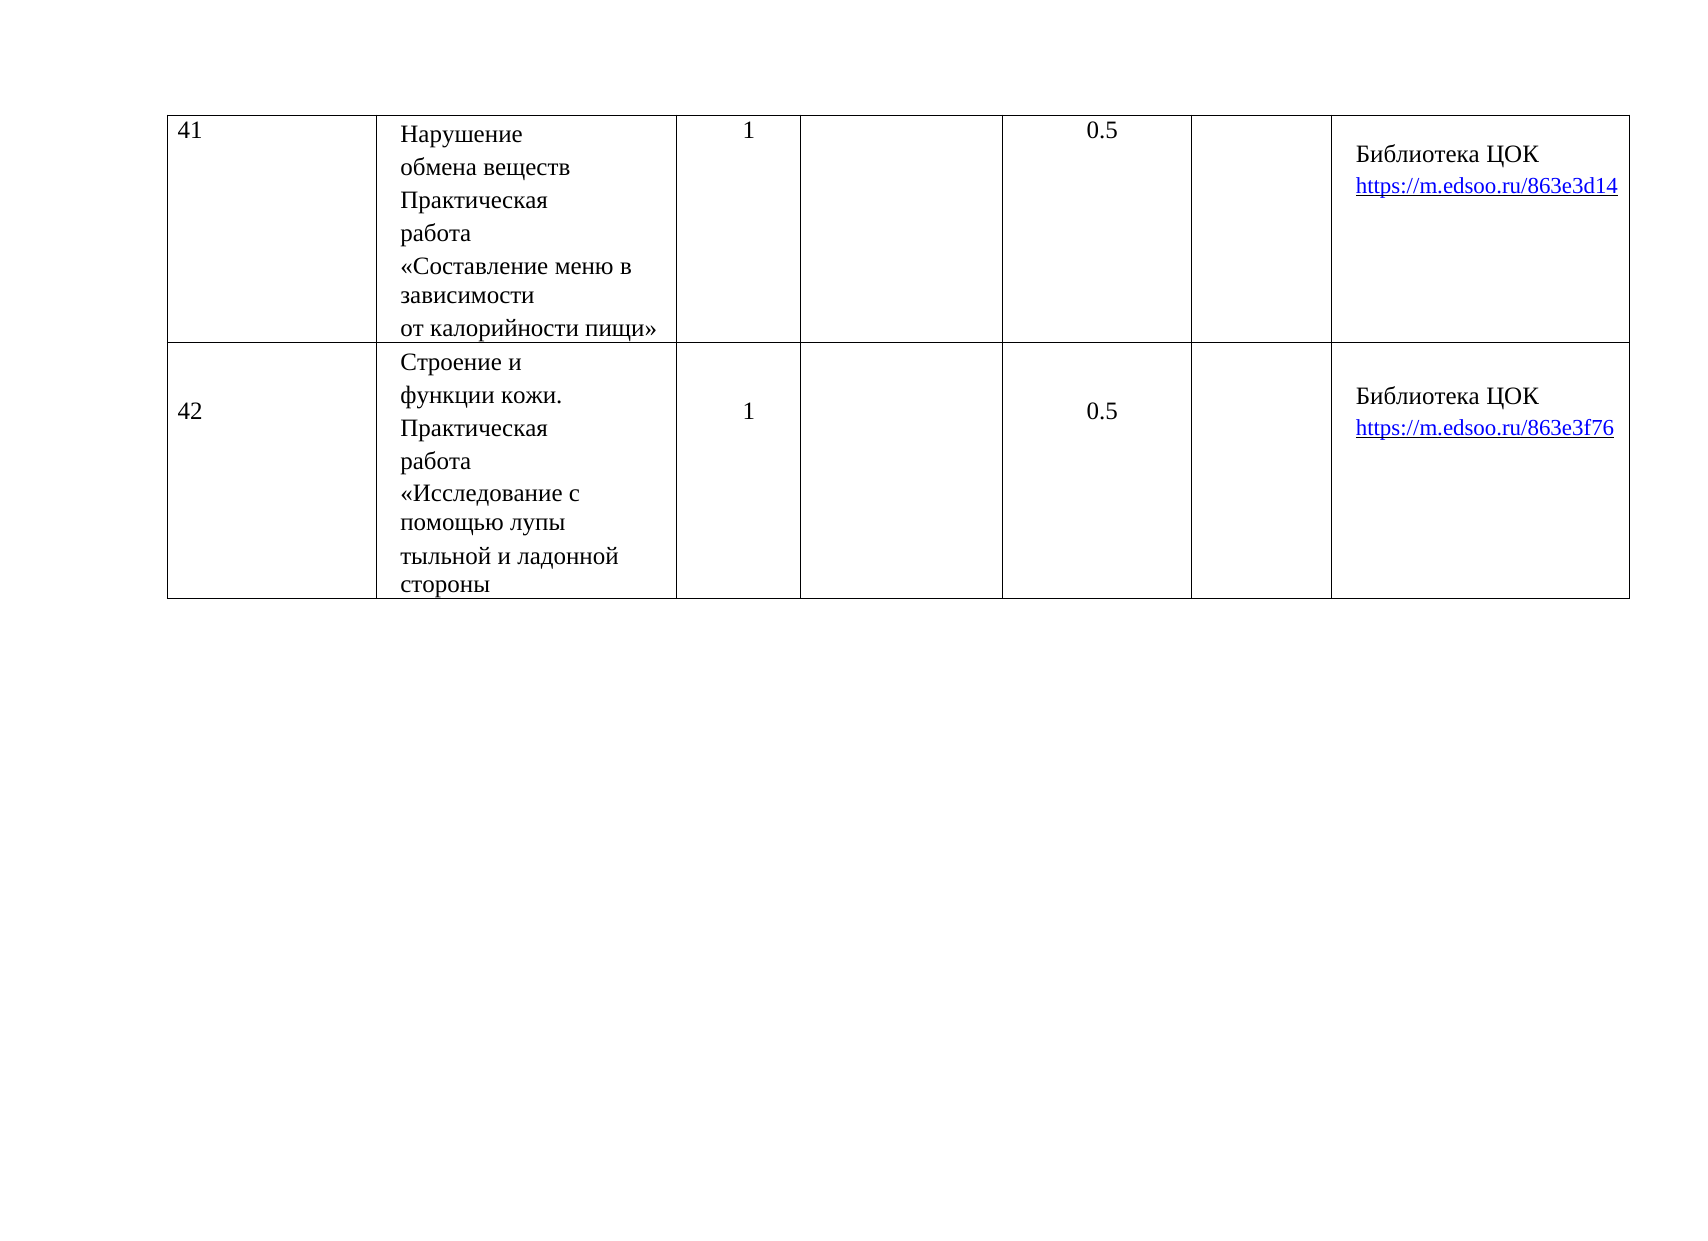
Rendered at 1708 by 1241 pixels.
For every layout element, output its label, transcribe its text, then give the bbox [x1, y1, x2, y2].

table_cell 0.5 [1003, 343, 1191, 598]
table_cell Библиотека ЦОК https://m.edsoo.ru/863e3d14 [1332, 116, 1629, 342]
table_cell Строение и функции кожи. Практическая работа «Исследование с помощью лупы тыльной и ладонной стороны [377, 343, 676, 598]
table_cell [801, 116, 1002, 342]
table_cell Нарушение обмена веществ Практическая работа «Составление меню в зависимости от калорийности пищи» [377, 116, 676, 342]
table_cell 1 [677, 116, 800, 342]
table_cell 1 [677, 343, 800, 598]
table_cell 0.5 [1003, 116, 1191, 342]
table_cell 41 [168, 116, 376, 342]
table_cell Библиотека ЦОК https://m.edsoo.ru/863e3f76 [1332, 343, 1629, 598]
table_cell [801, 343, 1002, 598]
table_cell [1192, 116, 1331, 342]
table_cell [1192, 343, 1331, 598]
table_cell 42 [168, 343, 376, 598]
